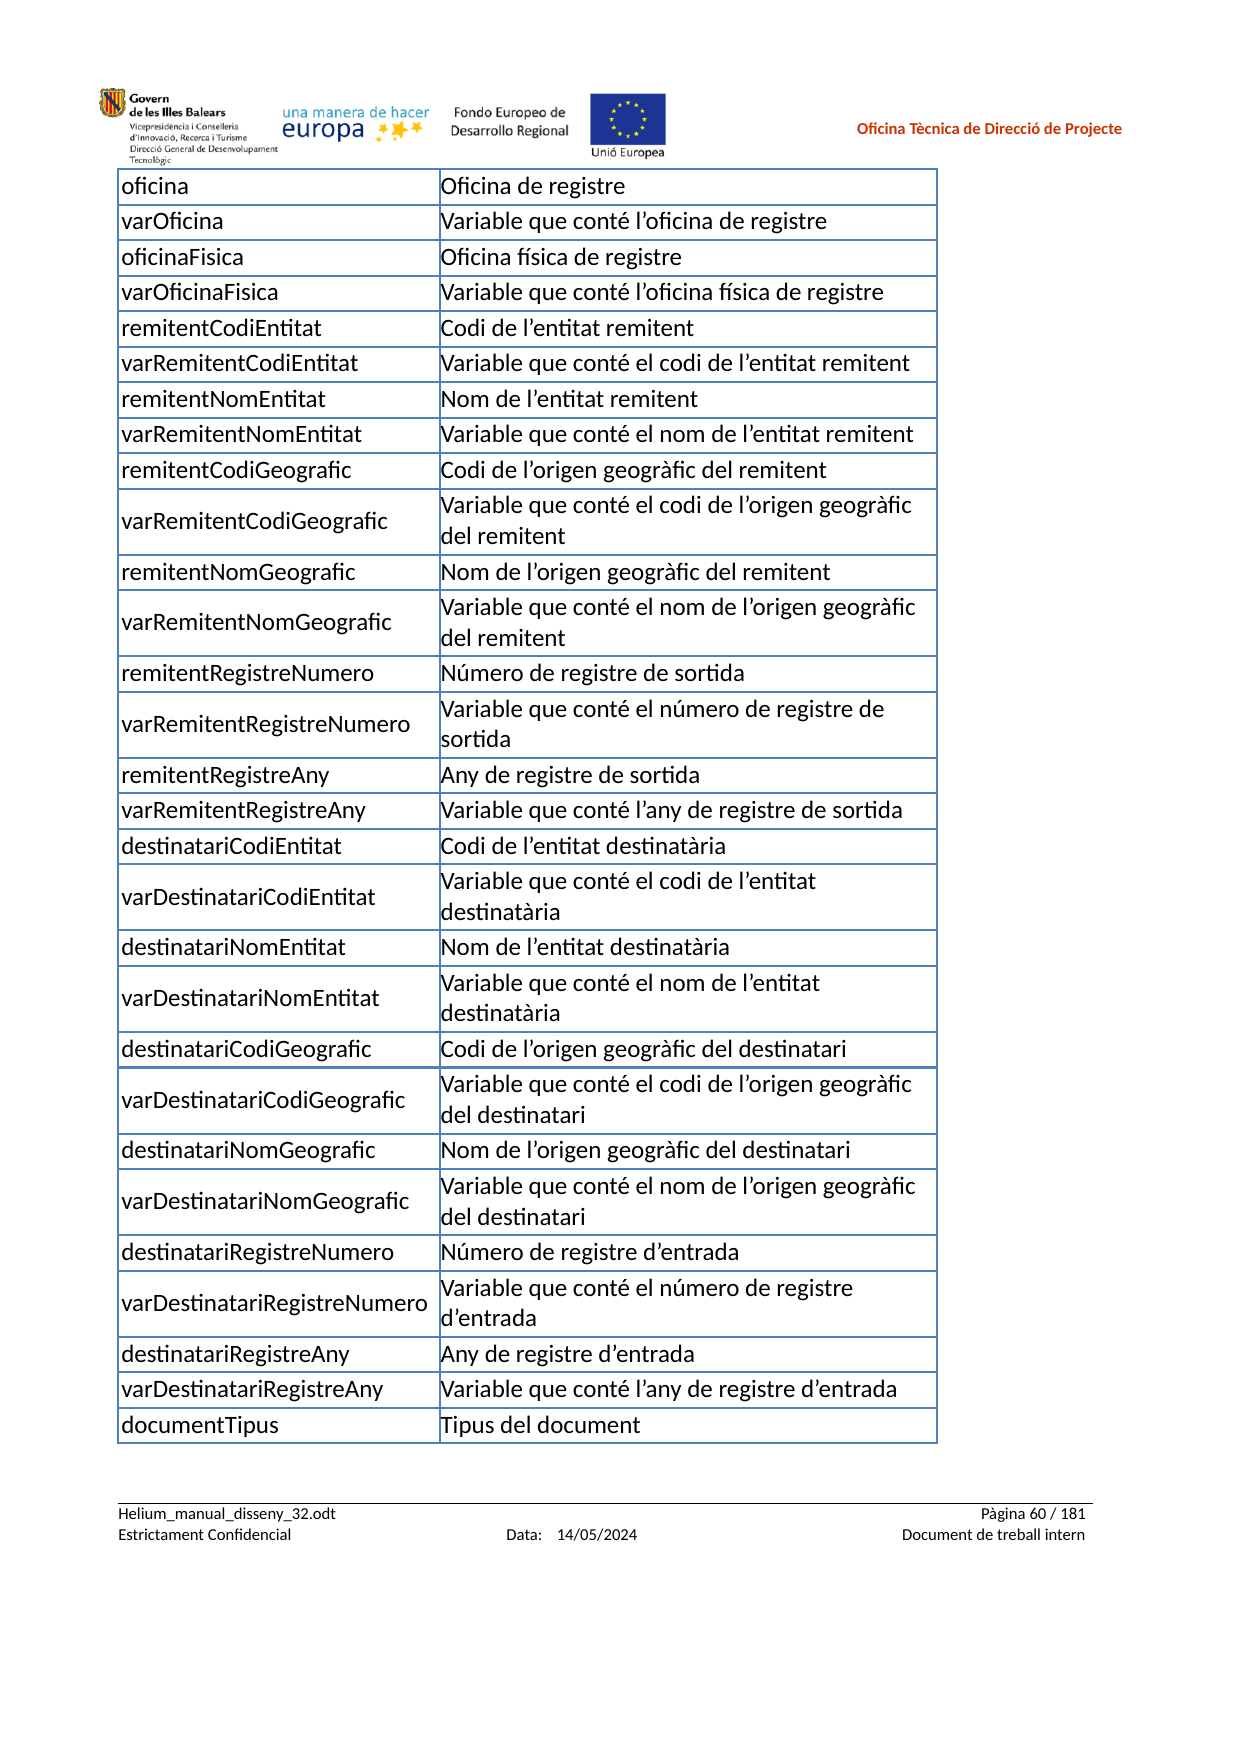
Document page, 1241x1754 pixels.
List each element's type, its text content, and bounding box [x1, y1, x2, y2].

picture [99, 87, 668, 166]
table_cell varRemitentCodiGeografic [119, 490, 439, 554]
table_cell destinatariRegistreNumero [119, 1236, 439, 1269]
table_cell varRemitentRegistreNumero [119, 693, 439, 757]
table_cell Any de registre d’entrada [441, 1338, 936, 1371]
table_cell Variable que conté el nom de l’entitat remitent [441, 419, 936, 452]
table_cell varDestinatariNomGeografic [119, 1170, 439, 1234]
table_cell Variable que conté el nom de l’origen geogràfic del remitent [441, 591, 936, 655]
table_cell Codi de l’origen geogràfic del remitent [441, 454, 936, 488]
table_cell Variable que conté el codi de l’entitat destinatària [441, 865, 936, 929]
table_cell Variable que conté l’oficina de registre [441, 206, 936, 239]
table_cell varDestinatariCodiEntitat [119, 865, 439, 929]
table_cell Variable que conté l’any de registre d’entrada [441, 1373, 936, 1407]
table_cell remitentNomGeografic [119, 556, 439, 589]
table_cell varRemitentNomGeografic [119, 591, 439, 655]
table_cell Variable que conté el codi de l’origen geogràfic del remitent [441, 490, 936, 554]
table_cell varRemitentRegistreAny [119, 794, 439, 828]
table_cell Variable que conté l’oficina física de registre [441, 277, 936, 310]
table_cell varDestinatariRegistreAny [119, 1373, 439, 1407]
table_cell Número de registre d’entrada [441, 1236, 936, 1269]
table_cell oficinaFisica [119, 241, 439, 274]
table_cell Variable que conté el número de registre d’entrada [441, 1272, 936, 1336]
table_cell varDestinatariCodiGeografic [119, 1069, 439, 1132]
table_cell varRemitentCodiEntitat [119, 348, 439, 381]
table_cell Variable que conté el nom de l’origen geogràfic del destinatari [441, 1170, 936, 1234]
table_cell varDestinatariNomEntitat [119, 967, 439, 1031]
table_cell destinatariRegistreAny [119, 1338, 439, 1371]
table_cell Any de registre de sortida [441, 759, 936, 792]
table_cell Variable que conté el codi de l’entitat remitent [441, 348, 936, 381]
table_cell Tipus del document [441, 1409, 936, 1442]
table_cell remitentCodiEntitat [119, 312, 439, 346]
table_cell Variable que conté el codi de l’origen geogràfic del destinatari [441, 1069, 936, 1132]
table_cell Nom de l’origen geogràfic del remitent [441, 556, 936, 589]
table_cell Variable que conté el número de registre de sortida [441, 693, 936, 757]
table_cell Nom de l’origen geogràfic del destinatari [441, 1135, 936, 1168]
table_cell Oficina de registre [441, 170, 936, 203]
table_cell remitentRegistreNumero [119, 657, 439, 691]
table_cell destinatariNomEntitat [119, 931, 439, 965]
table_cell Codi de l’entitat destinatària [441, 830, 936, 863]
table_cell destinatariNomGeografic [119, 1135, 439, 1168]
table_cell destinatariCodiEntitat [119, 830, 439, 863]
table_cell varDestinatariRegistreNumero [119, 1272, 439, 1336]
table_cell destinatariCodiGeografic [119, 1033, 439, 1066]
table_cell Oficina física de registre [441, 241, 936, 274]
table_cell varOficinaFisica [119, 277, 439, 310]
table_cell documentTipus [119, 1409, 439, 1442]
table_cell Nom de l’entitat destinatària [441, 931, 936, 965]
table_cell oficina [119, 170, 439, 203]
table_cell remitentRegistreAny [119, 759, 439, 792]
table_cell remitentCodiGeografic [119, 454, 439, 488]
table_cell Codi de l’origen geogràfic del destinatari [441, 1033, 936, 1066]
table_cell Variable que conté l’any de registre de sortida [441, 794, 936, 828]
table_cell varRemitentNomEntitat [119, 419, 439, 452]
table_cell Nom de l’entitat remitent [441, 383, 936, 417]
table_cell Número de registre de sortida [441, 657, 936, 691]
table_cell varOficina [119, 206, 439, 239]
table_cell remitentNomEntitat [119, 383, 439, 417]
table_cell Codi de l’entitat remitent [441, 312, 936, 346]
table_cell Variable que conté el nom de l’entitat destinatària [441, 967, 936, 1031]
